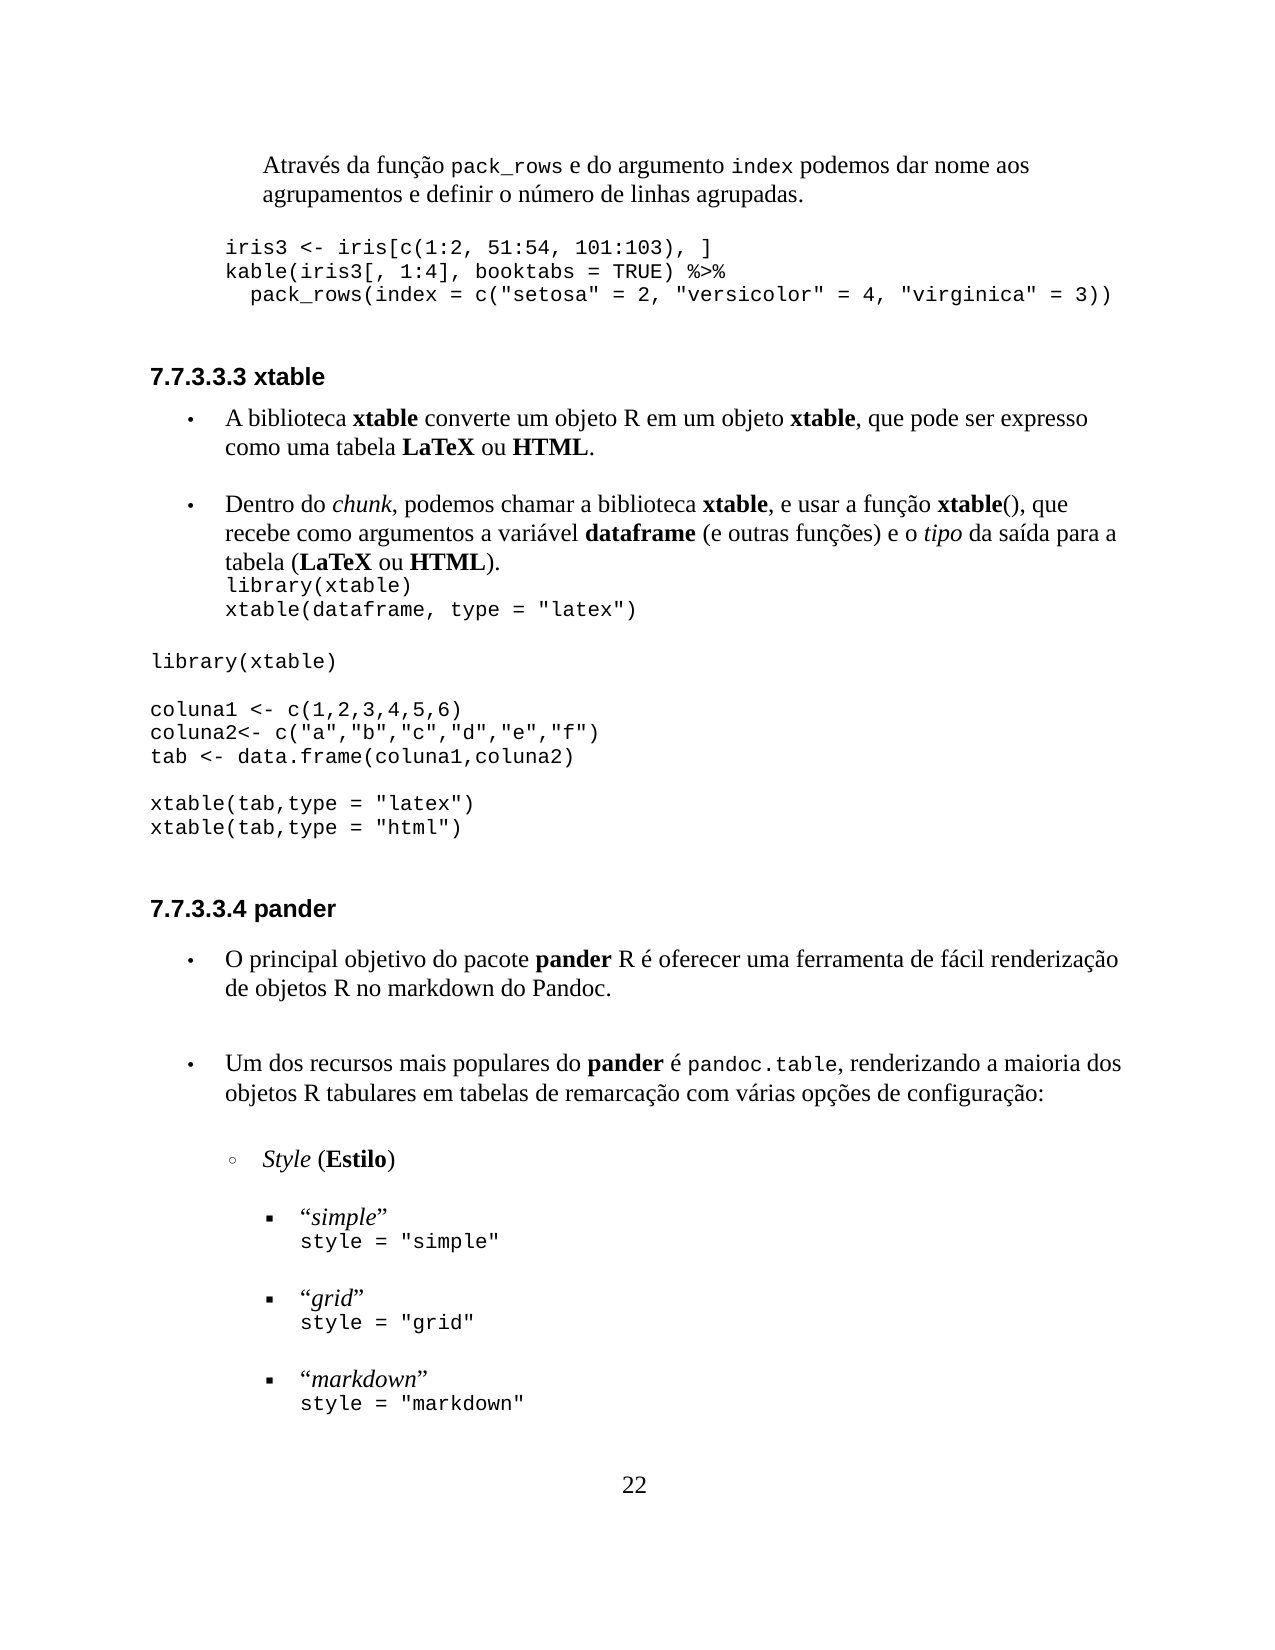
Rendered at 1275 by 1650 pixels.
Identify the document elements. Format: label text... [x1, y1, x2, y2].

list pack_rows(index = c("setosa" = 2, "versicolor" = 4, "virginica" = 3)) [187, 284, 1125, 308]
list Através da função pack_rows e do argumento index podemos dar nome aos agrupamentos e definir o número de linhas agrupadas. [225, 150, 1125, 237]
list iris3 <- iris[c(1:2, 51:54, 101:103), ] [187, 237, 1125, 261]
text xtable(tab,type = "html") [150, 817, 1125, 841]
text coluna2<- c("a","b","c","d","e","f") [150, 722, 1125, 746]
list A biblioteca xtable converte um objeto R em um objeto xtable, que pode ser expresso como uma tabela LaTeX ou HTML. [187, 403, 1125, 489]
list Style (Estilo) [225, 1144, 1125, 1202]
text xtable(tab,type = "latex") [150, 793, 1125, 817]
text tab <- data.frame(coluna1,coluna2) [150, 746, 1125, 769]
list “markdown” style = "markdown" [262, 1364, 1125, 1417]
subtitle 7.7.3.3.3 xtable [150, 362, 1125, 390]
list Um dos recursos mais populares do pander é pandoc.table, renderizando a maioria dos objetos R tabulares em tabelas de remarcação com várias opções de configuração: [187, 1048, 1125, 1136]
subtitle 7.7.3.3.4 pander [150, 894, 1125, 923]
list “simple” style = "simple" [262, 1202, 1125, 1283]
list O principal objetivo do pacote pander R é oferecer uma ferramenta de fácil renderização de objetos R no markdown do Pandoc. [187, 944, 1125, 1031]
list “grid” style = "grid" [262, 1283, 1125, 1364]
list Dentro do chunk, podemos chamar a biblioteca xtable, e usar a função xtable(), que recebe como argumentos a variável dataframe (e outras funções) e o tipo da saída para a tabela (LaTeX ou HTML). library(xtable) xtable(dataframe, type = "latex") [187, 489, 1125, 651]
list kable(iris3[, 1:4], booktabs = TRUE) %>% [187, 261, 1125, 284]
text coluna1 <- c(1,2,3,4,5,6) [150, 699, 1125, 722]
text library(xtable) [150, 651, 1125, 675]
